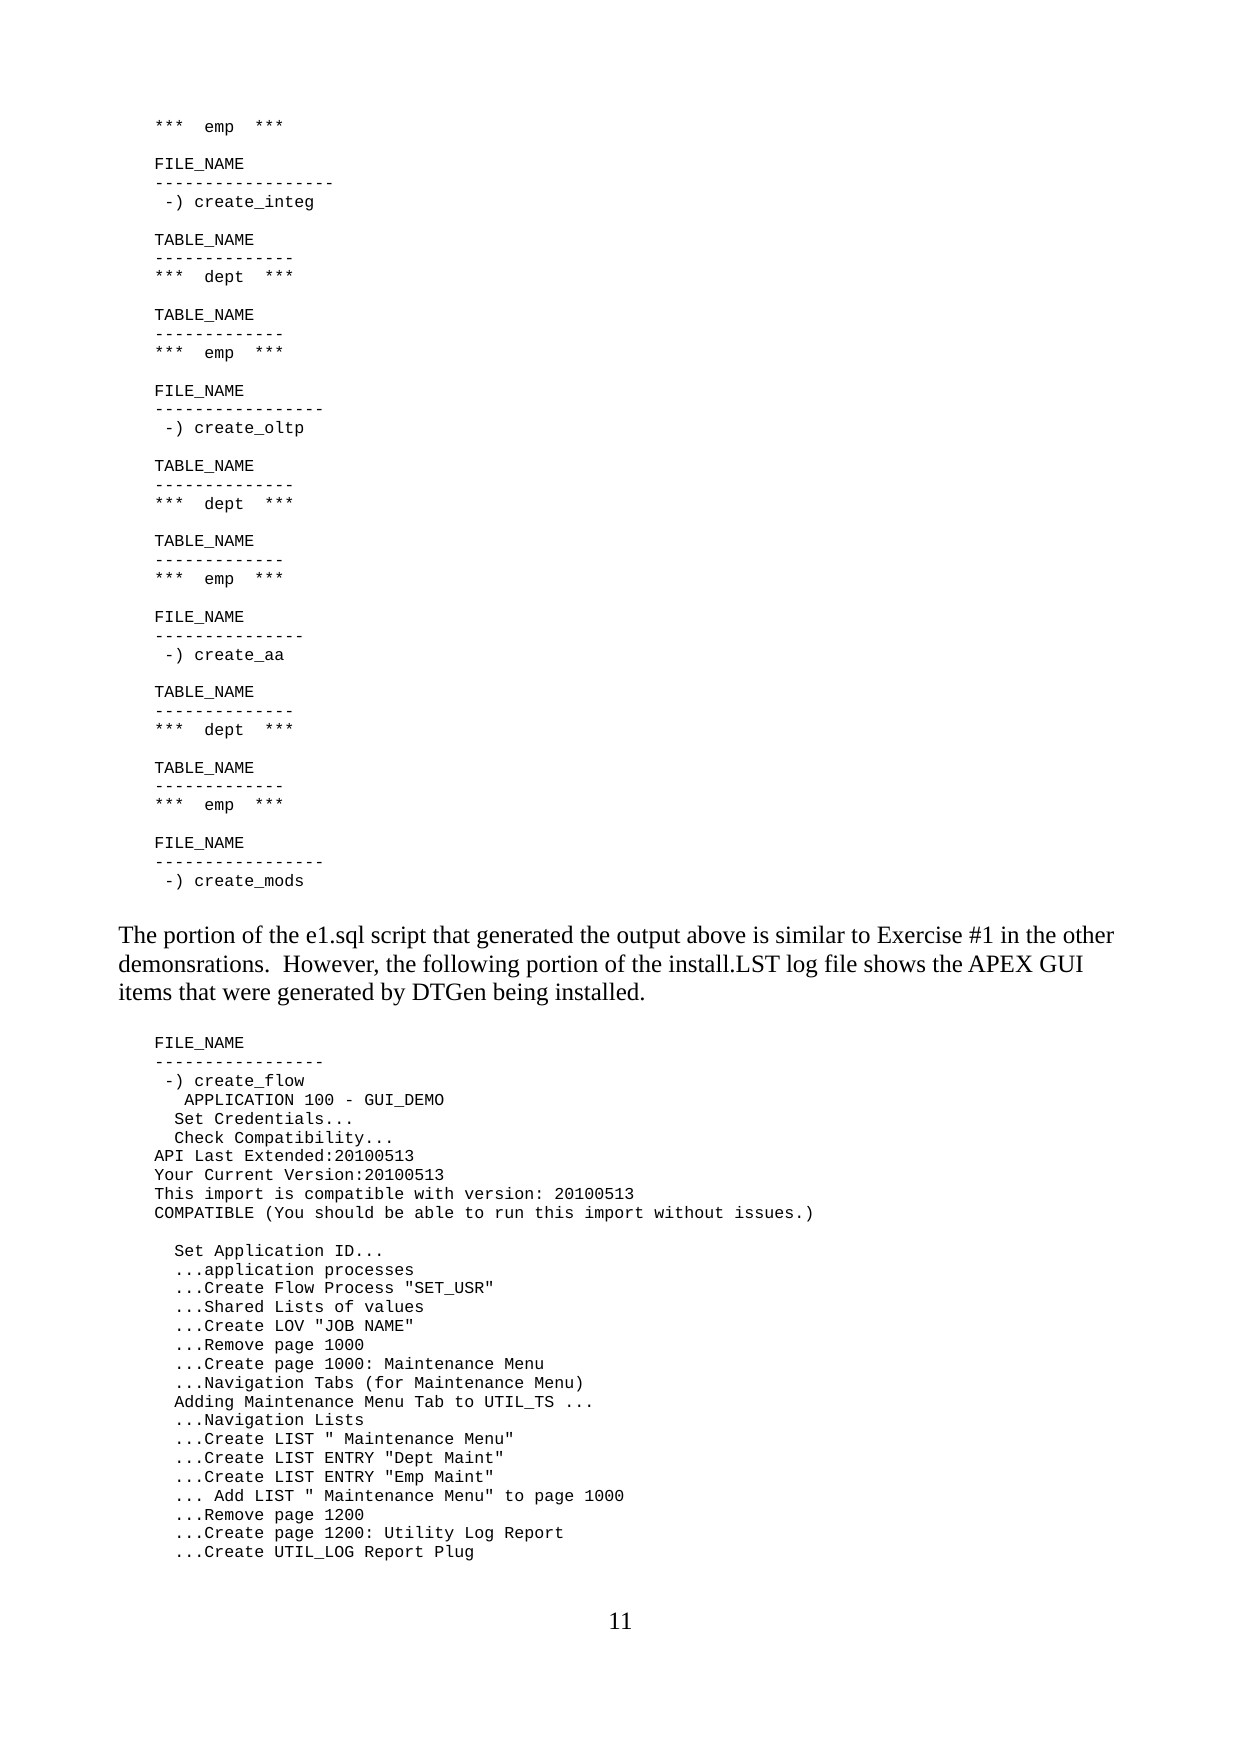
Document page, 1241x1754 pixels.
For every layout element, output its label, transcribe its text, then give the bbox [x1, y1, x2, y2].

text *** emp *** [154, 344, 1086, 363]
text TABLE_NAME [154, 684, 1086, 703]
text *** emp *** [154, 118, 1086, 137]
text ----------------- [154, 1054, 1086, 1073]
text -) create_integ [154, 193, 1086, 212]
text *** emp *** [154, 797, 1086, 816]
text --------------- [154, 627, 1086, 646]
text TABLE_NAME [154, 759, 1086, 778]
text Adding Maintenance Menu Tab to UTIL_TS ... [154, 1393, 1086, 1412]
text ...Remove page 1200 [154, 1506, 1086, 1525]
text ------------- [154, 778, 1086, 797]
text ...Create UTIL_LOG Report Plug [154, 1544, 1086, 1563]
text ...application processes [154, 1261, 1086, 1280]
text ...Create Flow Process "SET_USR" [154, 1280, 1086, 1299]
text ------------------ [154, 175, 1086, 193]
text -------------- [154, 250, 1086, 269]
text ...Remove page 1000 [154, 1337, 1086, 1355]
text TABLE_NAME [154, 231, 1086, 250]
text *** dept *** [154, 721, 1086, 740]
text FILE_NAME [154, 382, 1086, 401]
text -) create_oltp [154, 420, 1086, 439]
text FILE_NAME [154, 608, 1086, 627]
text ...Create LIST " Maintenance Menu" [154, 1431, 1086, 1450]
text ------------- [154, 326, 1086, 344]
text -------------- [154, 703, 1086, 721]
text ...Shared Lists of values [154, 1299, 1086, 1318]
text Check Compatibility... [154, 1129, 1086, 1148]
text FILE_NAME [154, 156, 1086, 175]
text COMPATIBLE (You should be able to run this import without issues.) [154, 1204, 1086, 1223]
text -) create_aa [154, 646, 1086, 665]
text -------------- [154, 476, 1086, 495]
text *** emp *** [154, 571, 1086, 589]
text ...Create LOV "JOB NAME" [154, 1318, 1086, 1337]
text ...Create page 1200: Utility Log Report [154, 1525, 1086, 1544]
text TABLE_NAME [154, 457, 1086, 476]
text -) create_mods [154, 872, 1086, 891]
text FILE_NAME [154, 1035, 1086, 1054]
text -) create_flow [154, 1073, 1086, 1091]
text FILE_NAME [154, 834, 1086, 853]
text ----------------- [154, 853, 1086, 872]
text ... Add LIST " Maintenance Menu" to page 1000 [154, 1487, 1086, 1506]
text Your Current Version:20100513 [154, 1167, 1086, 1186]
text TABLE_NAME [154, 533, 1086, 552]
text ...Create LIST ENTRY "Emp Maint" [154, 1468, 1086, 1487]
text This import is compatible with version: 20100513 [154, 1186, 1086, 1204]
text ...Create page 1000: Maintenance Menu [154, 1355, 1086, 1374]
text ----------------- [154, 401, 1086, 420]
text ...Create LIST ENTRY "Dept Maint" [154, 1450, 1086, 1468]
text ...Navigation Tabs (for Maintenance Menu) [154, 1374, 1086, 1393]
text TABLE_NAME [154, 307, 1086, 326]
text *** dept *** [154, 495, 1086, 514]
text ...Navigation Lists [154, 1412, 1086, 1431]
text The portion of the e1.sql script that generated the output above is similar to Exercise #1 in the other demonsrations. However, the following portion of the install.LST log file shows the APEX GUI items that were generated by DTGen being installed. [118, 920, 1122, 1006]
text Set Credentials... [154, 1110, 1086, 1129]
text *** dept *** [154, 269, 1086, 288]
text APPLICATION 100 - GUI_DEMO [154, 1091, 1086, 1110]
text ------------- [154, 552, 1086, 571]
text API Last Extended:20100513 [154, 1148, 1086, 1167]
text Set Application ID... [154, 1242, 1086, 1261]
